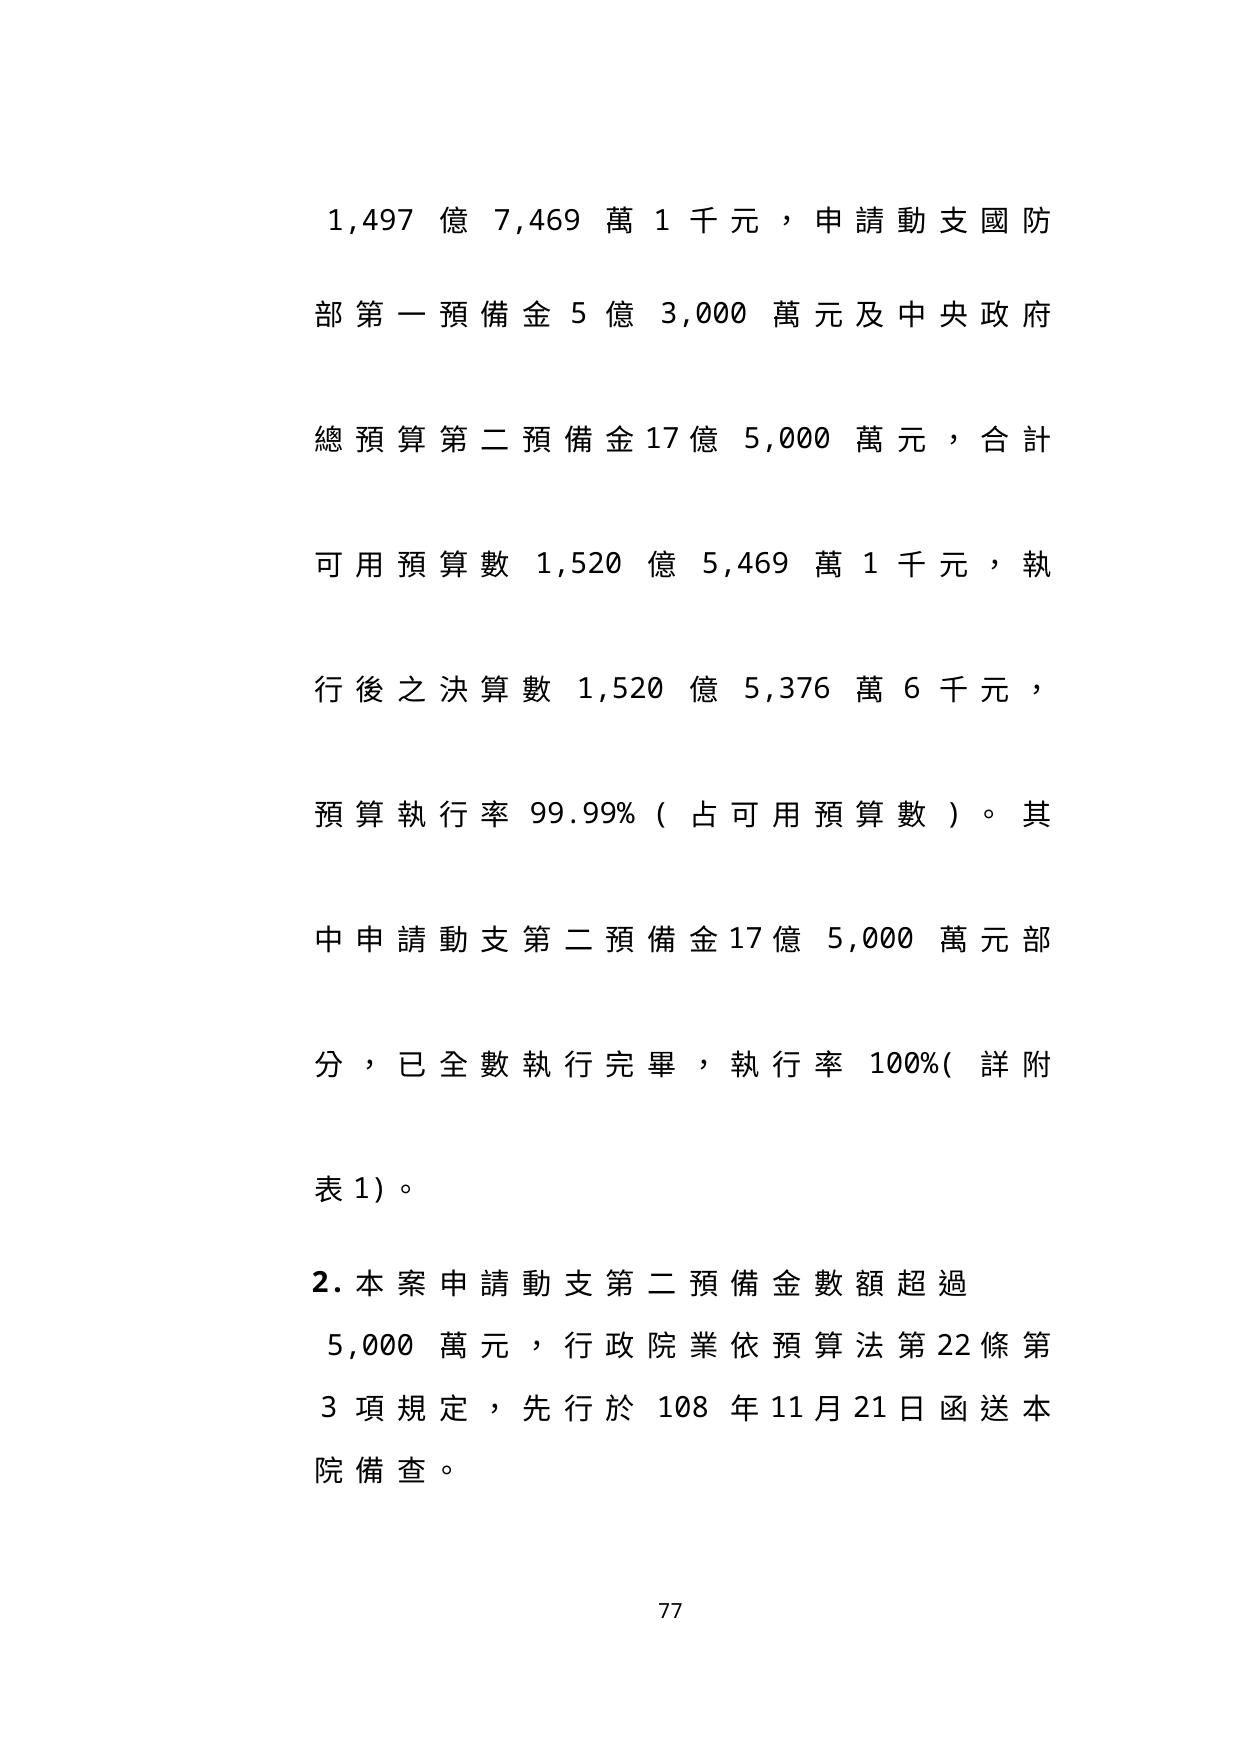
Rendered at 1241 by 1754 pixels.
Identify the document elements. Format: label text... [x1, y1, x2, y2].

text 2.本案申請動支第二預備金數額超過5,000萬元，行政院業依預算法第22條第3項規定，先行於108年11月21日函送本院備查。 [271, 1240, 1058, 1490]
text 1,497億7,469萬1千元，申請動支國防部第一預備金5億3,000萬元及中央政府總預算第二預備金17億5,000萬元，合計可用預算數1,520億5,469萬1千元，執行後之決算數1,520億5,376萬6千元，預算執行率99.99% (占可用預算數)。其中申請動支第二預備金17億5,000萬元部分，已全數執行完畢，執行率100%(詳附表1)。 [271, 177, 1058, 1240]
